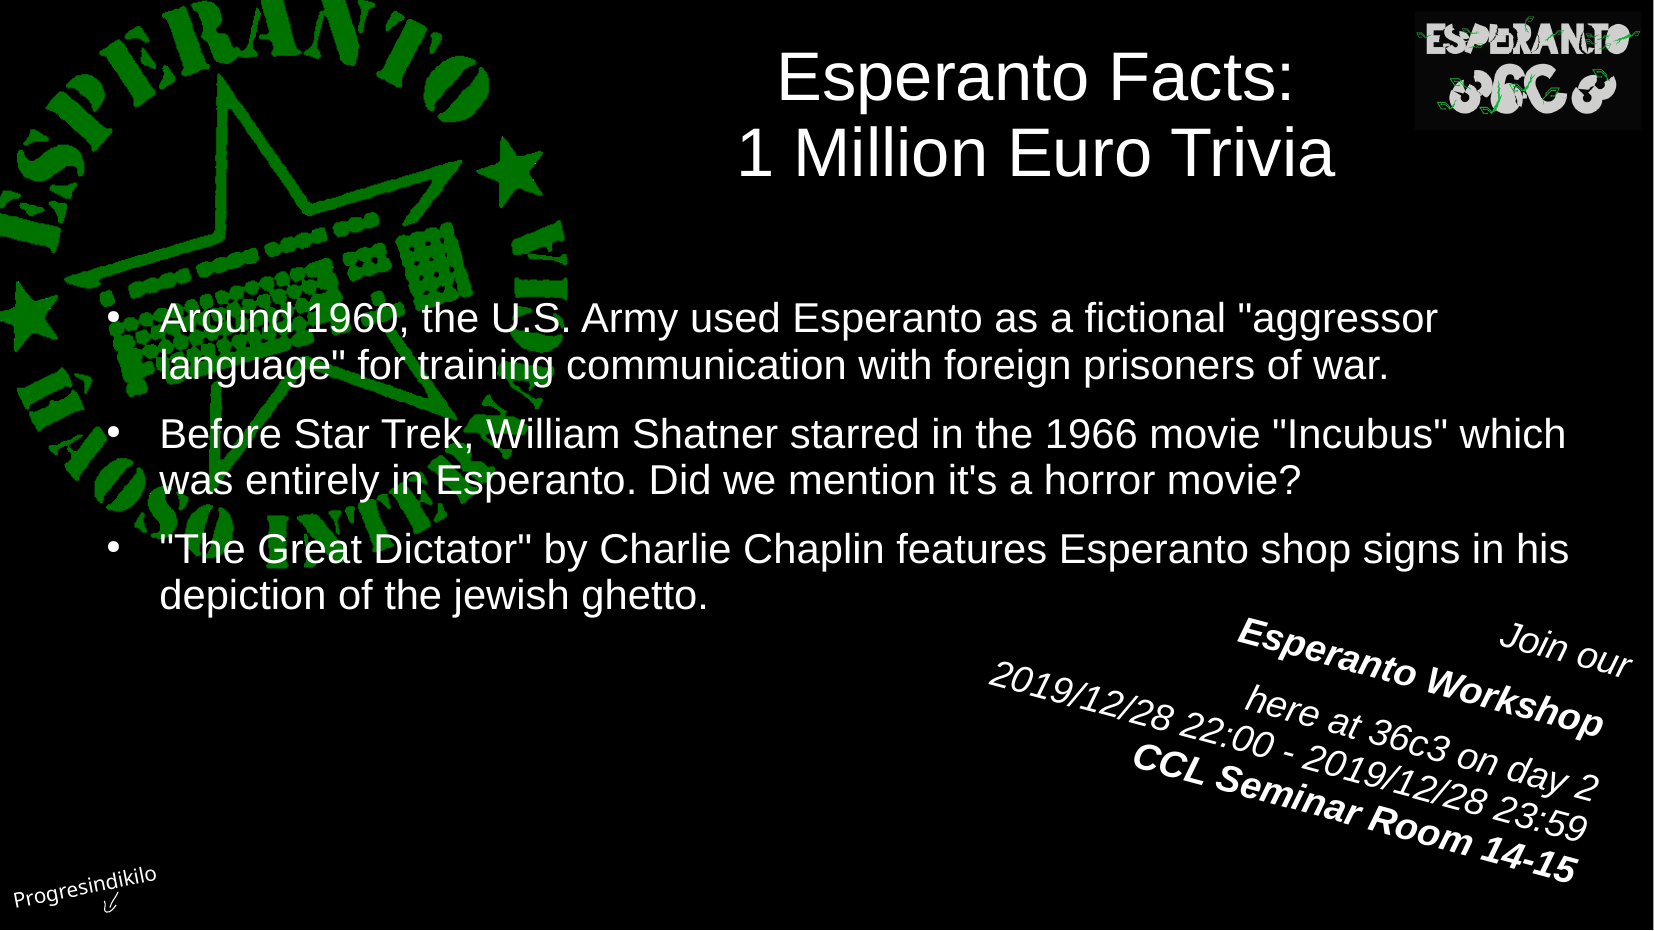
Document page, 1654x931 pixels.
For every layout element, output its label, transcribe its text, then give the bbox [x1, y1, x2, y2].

picture [0, 0, 591, 591]
list Around 1960, the U.S. Army used Esperanto as a fictional "aggressor language" for training communication with foreign prisoners of war. Before Star Trek, William Shatner starred in the 1966 movie "Incubus" which was entirely in Esperanto. Did we mention it's a horror movie? "The Great Dictator" by Charlie Chaplin features Esperanto shop signs in his depiction of the jewish ghetto. [88, 295, 1571, 886]
title Esperanto Facts: 1 Million Euro Trivia [501, 37, 1571, 193]
picture [1414, 11, 1642, 130]
list Join our Esperanto Workshop here at 36c3 on day 2 2019/12/28 22:00 - 2019/12/28 23:59 CCL Seminar Room 14-15 [867, 463, 1636, 931]
